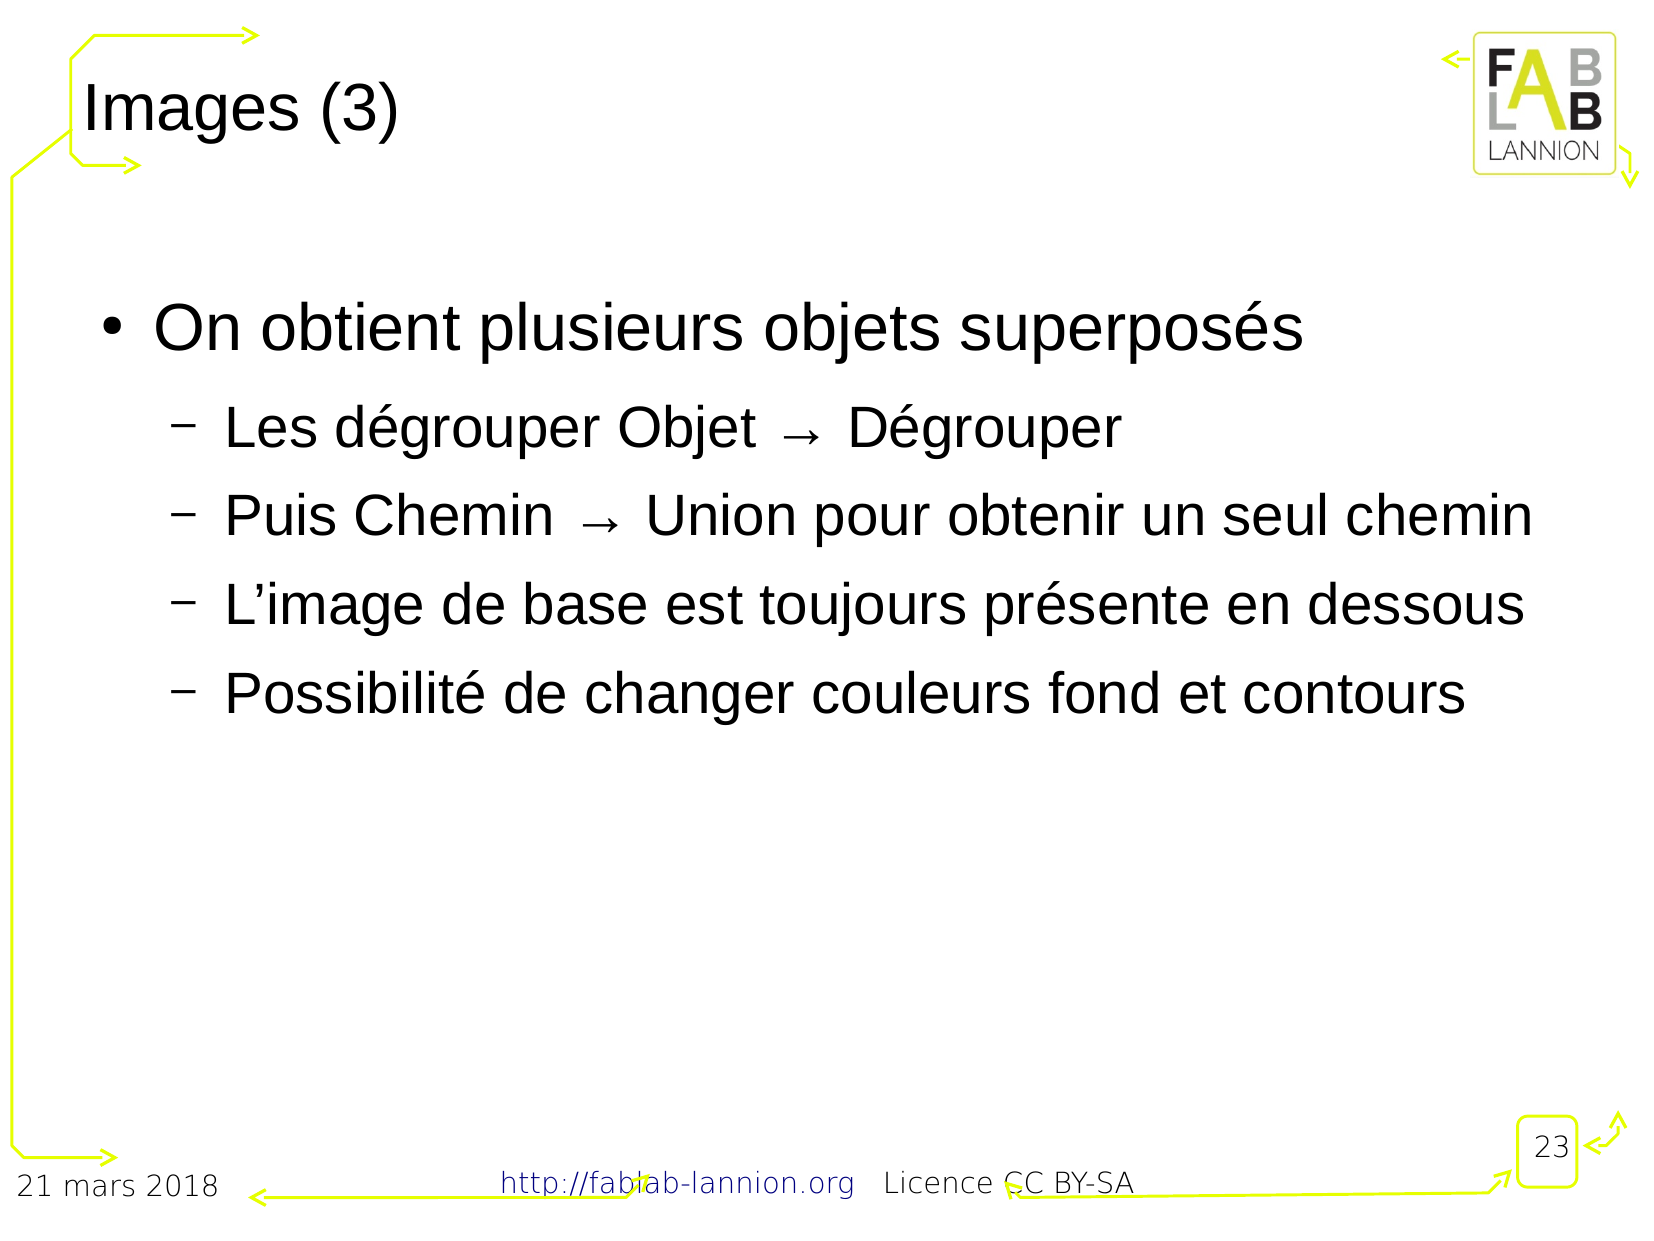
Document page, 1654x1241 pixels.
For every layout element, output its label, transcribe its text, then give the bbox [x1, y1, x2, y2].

picture [1470, 29, 1619, 178]
list On obtient plusieurs objets superposés Les dégrouper Objet → Dégrouper Puis Chemin → Union pour obtenir un seul chemin L’image de base est toujours présente en dessous Possibilité de changer couleurs fond et contours [82, 290, 1571, 1010]
title Images (3) [82, 49, 1441, 166]
